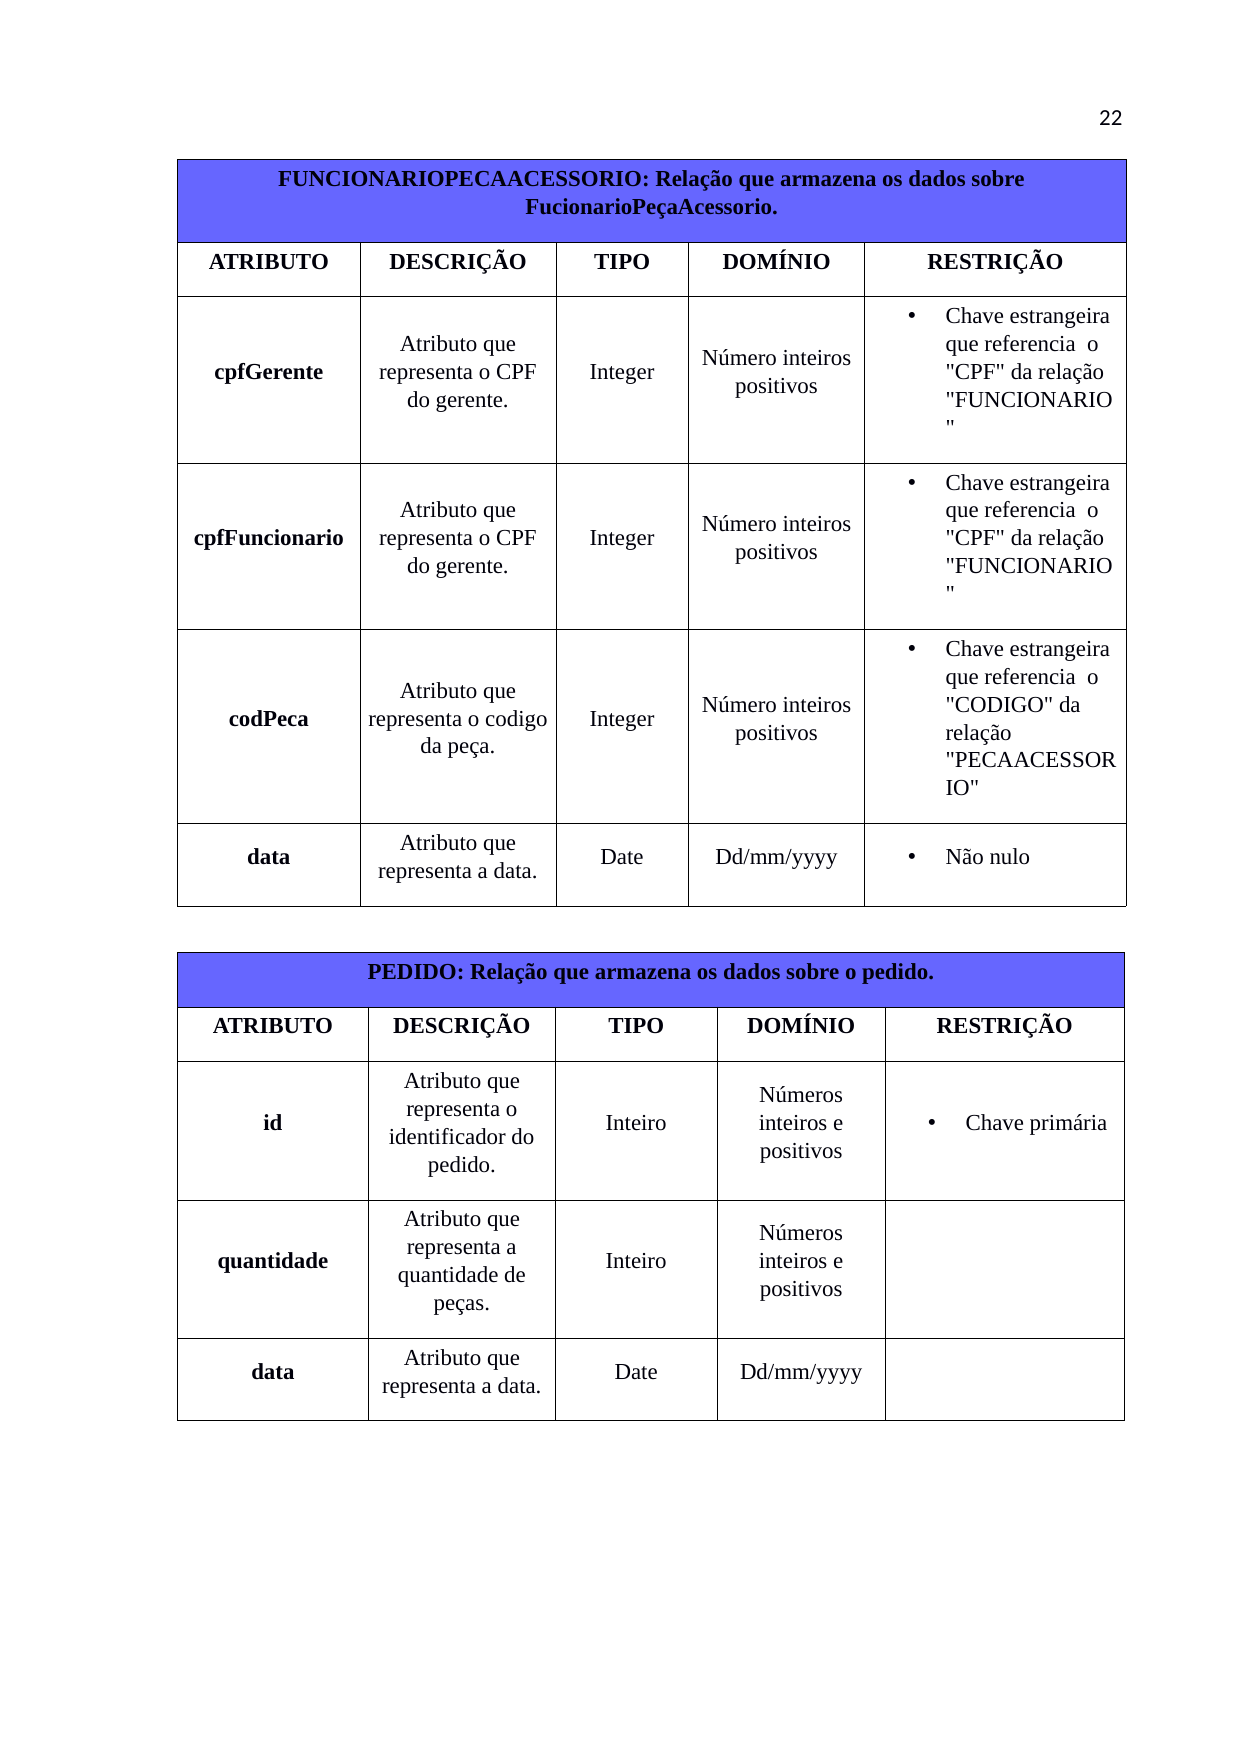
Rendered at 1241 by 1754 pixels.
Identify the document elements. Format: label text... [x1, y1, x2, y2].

table_cell DOMÍNIO [718, 1008, 885, 1061]
table_cell Chave estrangeira que referencia o "CODIGO" da relação "PECAACESSORIO" [865, 630, 1126, 823]
table_cell Chave estrangeira que referencia o "CPF" da relação "FUNCIONARIO" [865, 297, 1126, 463]
table_cell DOMÍNIO [689, 243, 864, 296]
table_cell DESCRIÇÃO [361, 243, 556, 296]
table_cell Integer [557, 630, 688, 823]
table_cell Inteiro [556, 1062, 717, 1199]
table_cell id [178, 1062, 368, 1199]
table_cell Números inteiros e positivos [718, 1062, 885, 1199]
table_cell Integer [557, 464, 688, 629]
table_cell [886, 1201, 1124, 1338]
table_cell ATRIBUTO [178, 1008, 368, 1061]
table_cell Dd/mm/yyyy [689, 824, 864, 906]
table_header PEDIDO: Relação que armazena os dados sobre o pedido. [178, 953, 1124, 1007]
table_cell data [178, 824, 360, 906]
table_cell RESTRIÇÃO [886, 1008, 1124, 1061]
table_cell DESCRIÇÃO [369, 1008, 555, 1061]
table_cell Dd/mm/yyyy [718, 1339, 885, 1420]
table_cell Atributo que representa o codigo da peça. [361, 630, 556, 823]
table_cell [886, 1339, 1124, 1420]
table_cell RESTRIÇÃO [865, 243, 1126, 296]
table_cell Integer [557, 297, 688, 463]
table_cell Date [557, 824, 688, 906]
table_cell cpfFuncionario [178, 464, 360, 629]
table_cell codPeca [178, 630, 360, 823]
table_cell Não nulo [865, 824, 1126, 906]
table_cell ATRIBUTO [178, 243, 360, 296]
table_header FUNCIONARIOPECAACESSORIO: Relação que armazena os dados sobre FucionarioPeçaAcessorio. [178, 160, 1126, 242]
table_cell Atributo que representa o identificador do pedido. [369, 1062, 555, 1199]
table_cell Números inteiros e positivos [718, 1201, 885, 1338]
table_cell Atributo que representa a data. [361, 824, 556, 906]
table_cell data [178, 1339, 368, 1420]
table_cell Date [556, 1339, 717, 1420]
table_cell Número inteiros positivos [689, 630, 864, 823]
table_cell Atributo que representa a quantidade de peças. [369, 1201, 555, 1338]
table_cell TIPO [556, 1008, 717, 1061]
table_cell quantidade [178, 1201, 368, 1338]
table_cell cpfGerente [178, 297, 360, 463]
table_cell Atributo que representa o CPF do gerente. [361, 464, 556, 629]
table_cell Atributo que representa o CPF do gerente. [361, 297, 556, 463]
table_cell Chave estrangeira que referencia o "CPF" da relação "FUNCIONARIO" [865, 464, 1126, 629]
table_cell Número inteiros positivos [689, 464, 864, 629]
table_cell Número inteiros positivos [689, 297, 864, 463]
table_cell Chave primária [886, 1062, 1124, 1199]
table_cell Atributo que representa a data. [369, 1339, 555, 1420]
table_cell TIPO [557, 243, 688, 296]
table_cell Inteiro [556, 1201, 717, 1338]
